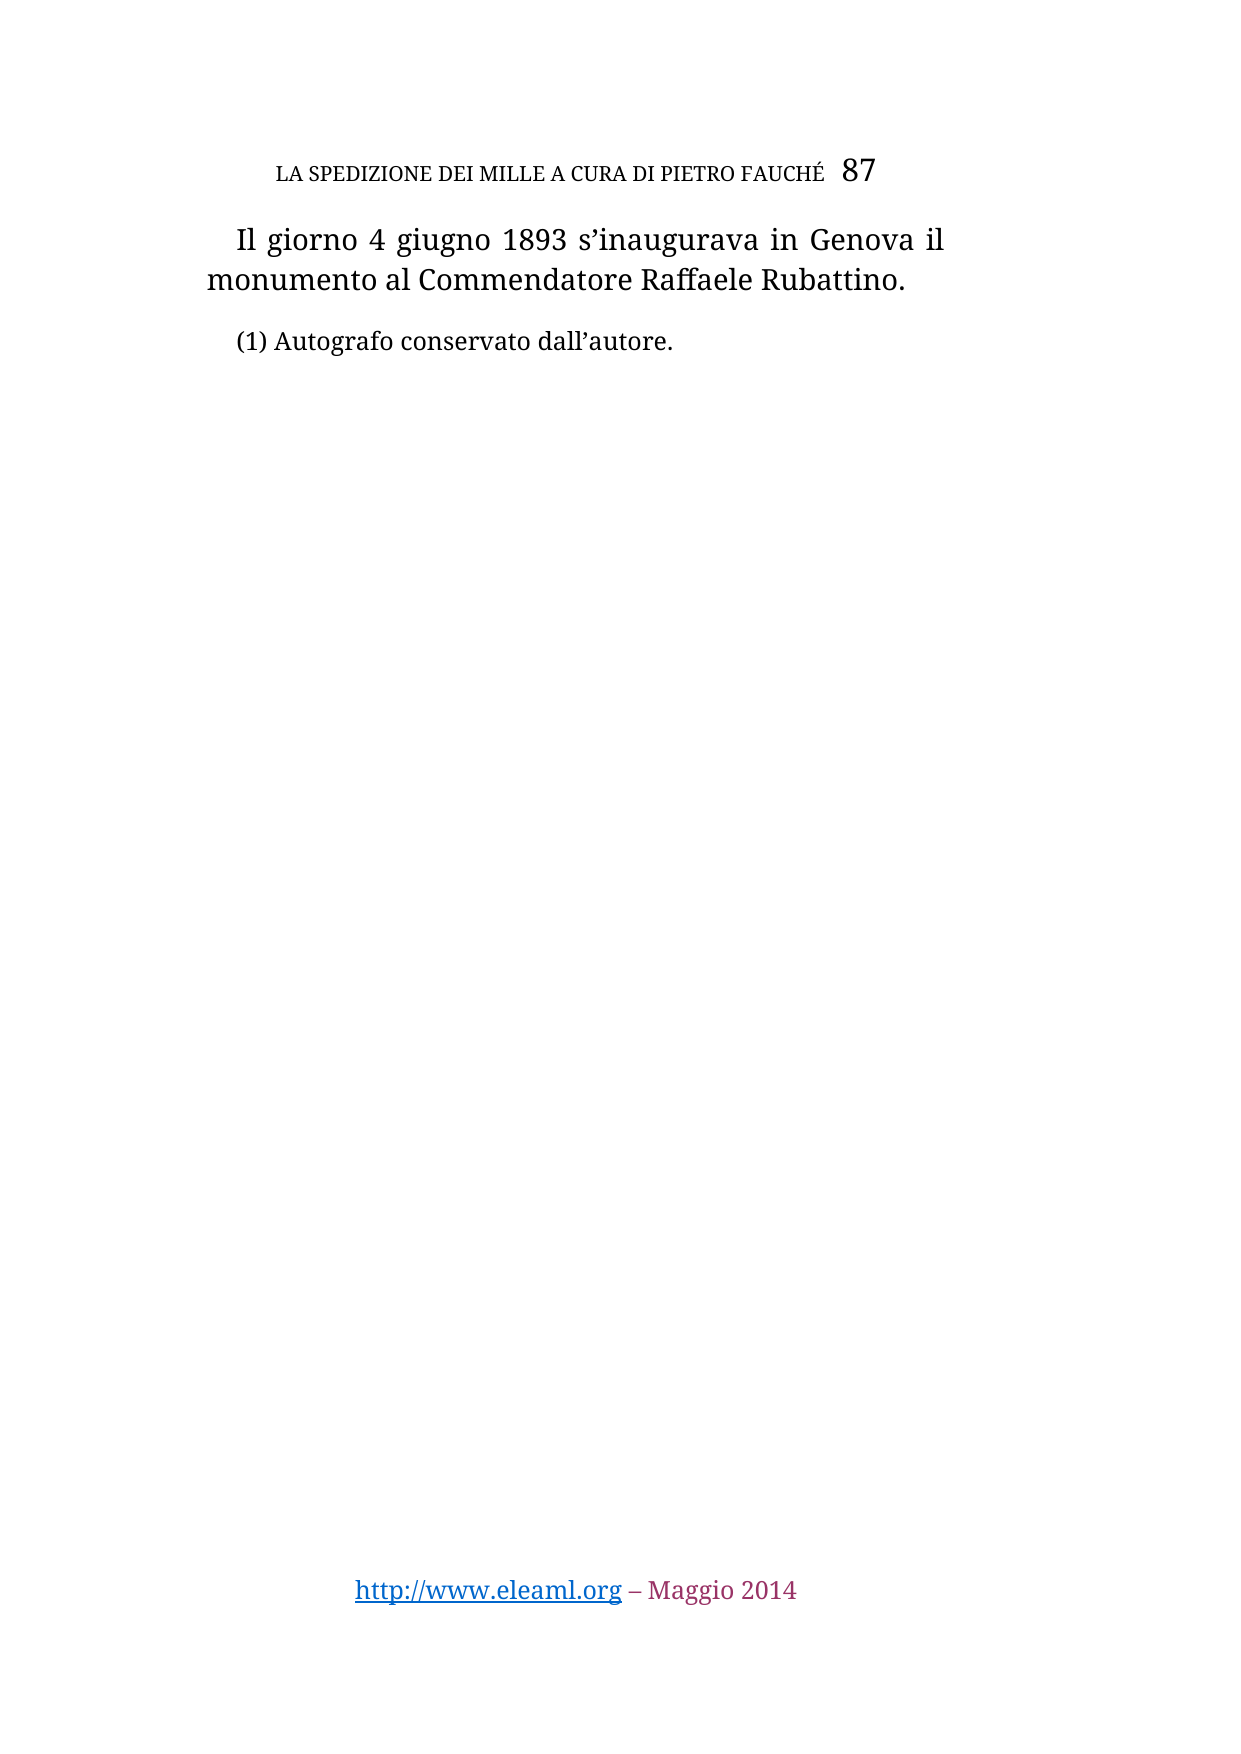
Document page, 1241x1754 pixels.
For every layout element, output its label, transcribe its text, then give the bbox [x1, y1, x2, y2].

text (1) Autografo conservato dall’autore. [207, 323, 945, 357]
text Il giorno 4 giugno 1893 s’inaugurava in Genova il monumento al Commendatore Raffaele Rubattino. [207, 220, 945, 299]
